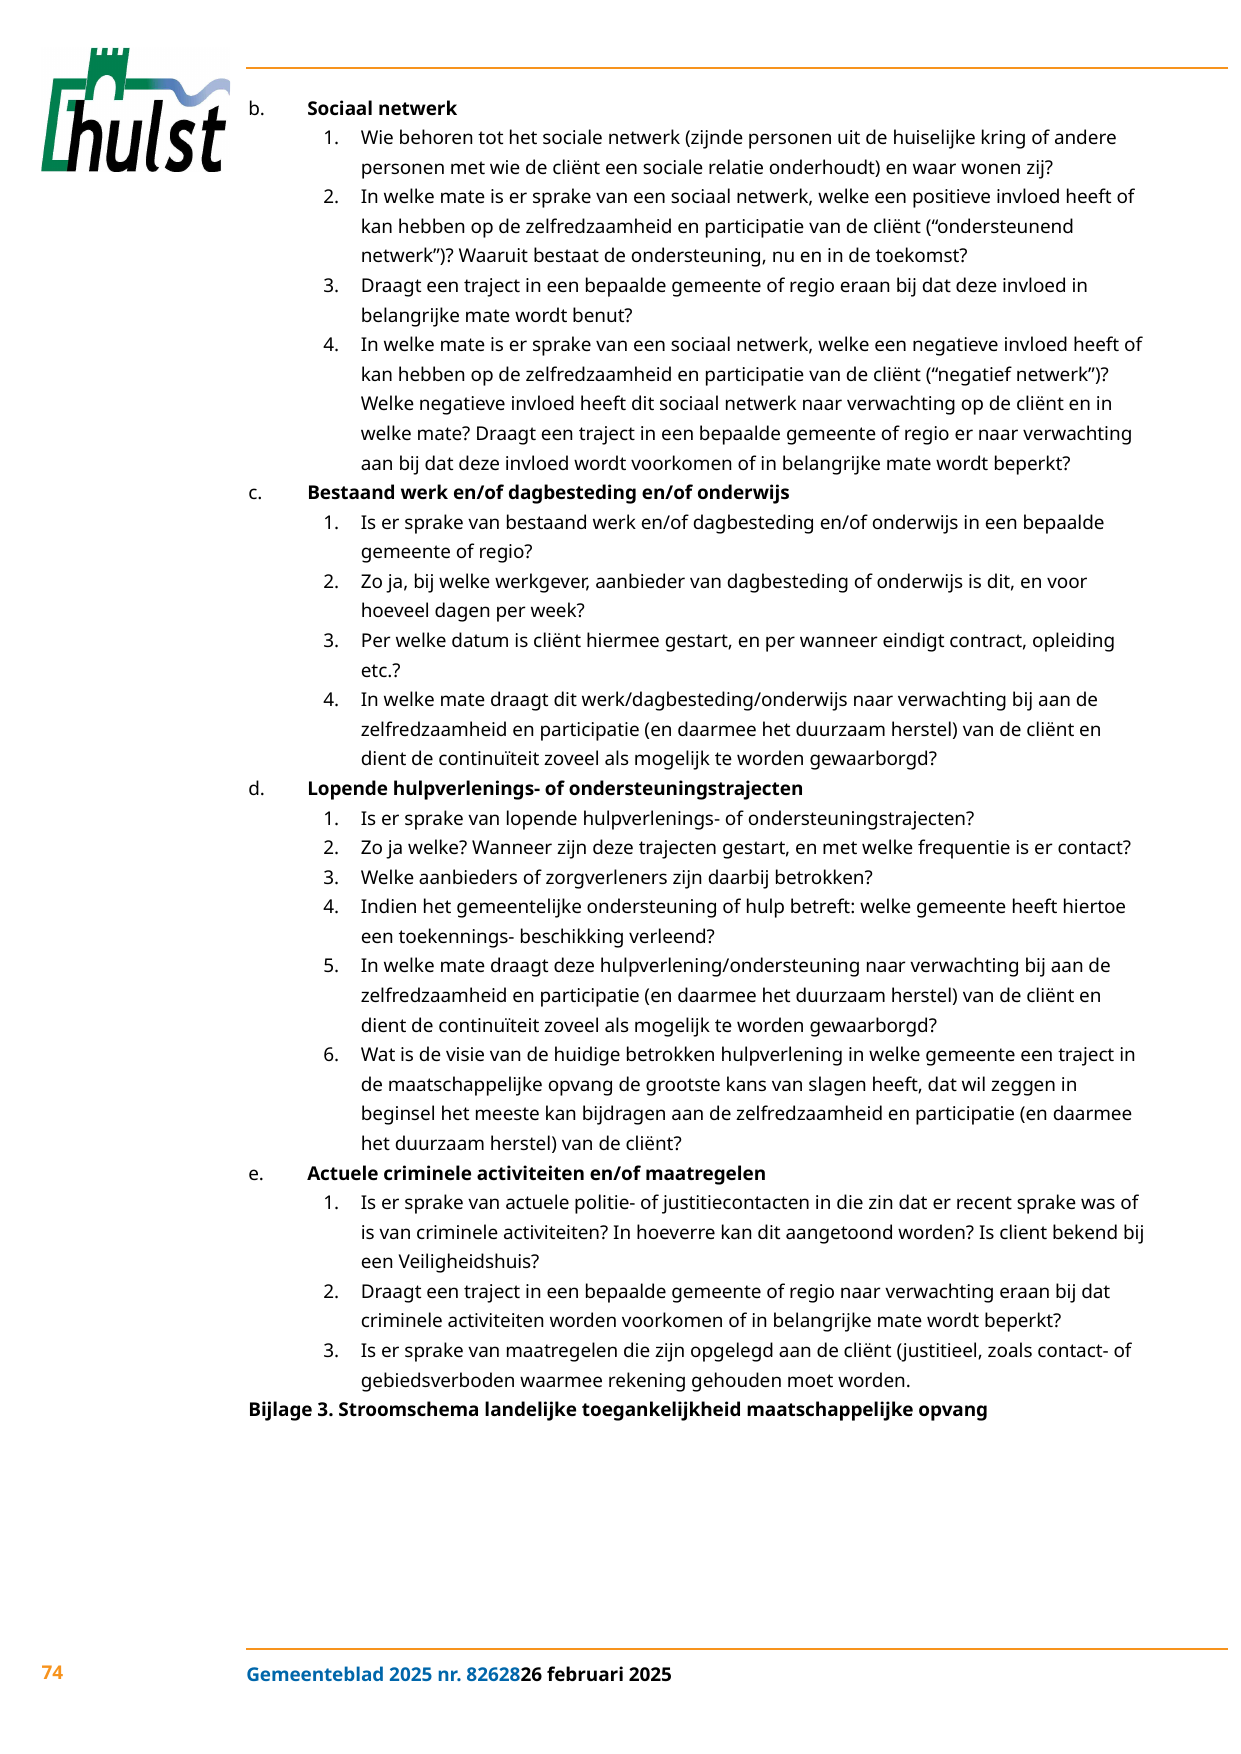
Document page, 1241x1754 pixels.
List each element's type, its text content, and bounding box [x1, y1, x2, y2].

list Wie behoren tot het sociale netwerk (zijnde personen uit de huiselijke kring of andere personen met wie de cliënt een sociale relatie onderhoudt) en waar wonen zij? [323, 124, 1152, 180]
list In welke mate is er sprake van een sociaal netwerk, welke een positieve invloed heeft of kan hebben op de zelfredzaamheid en participatie van de cliënt (“ondersteunend netwerk”)? Waaruit bestaat de ondersteuning, nu en in de toekomst? [323, 183, 1152, 268]
text Bijlage 3. Stroomschema landelijke toegankelijkheid maatschappelijke opvang [248, 1396, 1152, 1422]
list Is er sprake van actuele politie- of justitiecontacten in die zin dat er recent sprake was of is van criminele activiteiten? In hoeverre kan dit aangetoond worden? Is client bekend bij een Veiligheidshuis? [323, 1189, 1152, 1274]
list Per welke datum is cliënt hiermee gestart, en per wanneer eindigt contract, opleiding etc.? [323, 627, 1152, 683]
list Zo ja, bij welke werkgever, aanbieder van dagbesteding of onderwijs is dit, en voor hoeveel dagen per week? [323, 568, 1152, 623]
list Draagt een traject in een bepaalde gemeente of regio eraan bij dat deze invloed in belangrijke mate wordt benut? [323, 272, 1152, 328]
list Welke aanbieders of zorgverleners zijn daarbij betrokken? [323, 864, 1152, 890]
list In welke mate draagt deze hulpverlening/ondersteuning naar verwachting bij aan de zelfredzaamheid en participatie (en daarmee het duurzaam herstel) van de cliënt en dient de continuïteit zoveel als mogelijk te worden gewaarborgd? [323, 953, 1152, 1038]
list Is er sprake van lopende hulpverlenings- of ondersteuningstrajecten? [323, 805, 1152, 831]
list Wat is de visie van de huidige betrokken hulpverlening in welke gemeente een traject in de maatschappelijke opvang de grootste kans van slagen heeft, dat wil zeggen in beginsel het meeste kan bijdragen aan de zelfredzaamheid en participatie (en daarmee het duurzaam herstel) van de cliënt? [323, 1041, 1152, 1156]
list Actuele criminele activiteiten en/of maatregelen [248, 1160, 1152, 1186]
list Is er sprake van bestaand werk en/of dagbesteding en/of onderwijs in een bepaalde gemeente of regio? [323, 509, 1152, 564]
list In welke mate is er sprake van een sociaal netwerk, welke een negatieve invloed heeft of kan hebben op de zelfredzaamheid en participatie van de cliënt (“negatief netwerk”)? Welke negatieve invloed heeft dit sociaal netwerk naar verwachting op de cliënt en in welke mate? Draagt een traject in een bepaalde gemeente of regio er naar verwachting aan bij dat deze invloed wordt voorkomen of in belangrijke mate wordt beperkt? [323, 331, 1152, 476]
list Draagt een traject in een bepaalde gemeente of regio naar verwachting eraan bij dat criminele activiteiten worden voorkomen of in belangrijke mate wordt beperkt? [323, 1278, 1152, 1333]
list Is er sprake van maatregelen die zijn opgelegd aan de cliënt (justitieel, zoals contact- of gebiedsverboden waarmee rekening gehouden moet worden. [323, 1337, 1152, 1393]
list Bestaand werk en/of dagbesteding en/of onderwijs [248, 479, 1152, 505]
list In welke mate draagt dit werk/dagbesteding/onderwijs naar verwachting bij aan de zelfredzaamheid en participatie (en daarmee het duurzaam herstel) van de cliënt en dient de continuïteit zoveel als mogelijk te worden gewaarborgd? [323, 686, 1152, 771]
picture [41, 47, 231, 172]
list Sociaal netwerk [248, 95, 1152, 121]
list Indien het gemeentelijke ondersteuning of hulp betreft: welke gemeente heeft hiertoe een toekennings- beschikking verleend? [323, 893, 1152, 949]
list Lopende hulpverlenings- of ondersteuningstrajecten [248, 775, 1152, 801]
list Zo ja welke? Wanneer zijn deze trajecten gestart, en met welke frequentie is er contact? [323, 834, 1152, 860]
